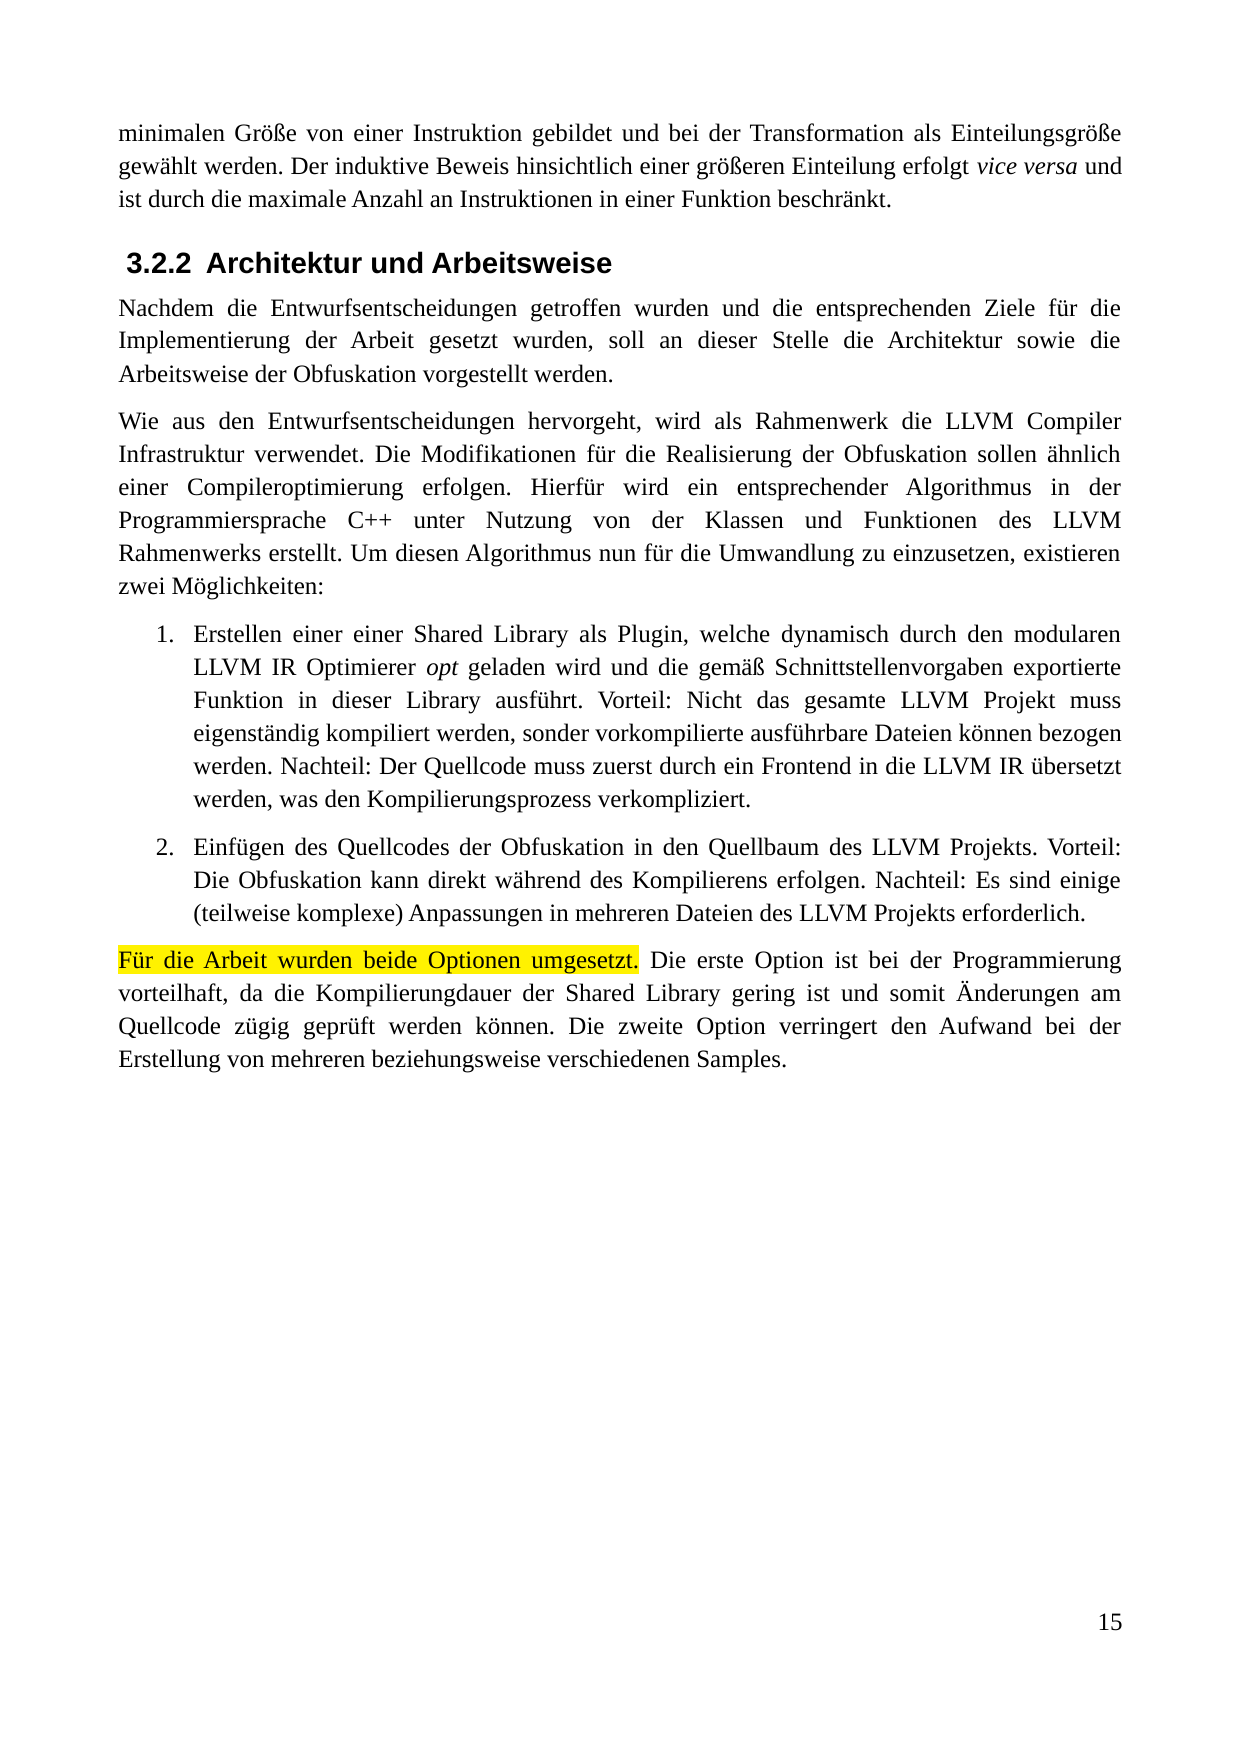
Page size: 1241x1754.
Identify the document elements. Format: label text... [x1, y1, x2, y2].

subtitle Architektur und Arbeitsweise [118, 246, 1122, 280]
list Einfügen des Quellcodes der Obfuskation in den Quellbaum des LLVM Projekts. Vorteil: Die Obfuskation kann direkt während des Kompilierens erfolgen. Nachteil: Es sind einige (teilweise komplexe) Anpassungen in mehreren Dateien des LLVM Projekts erforderlich. [156, 832, 1122, 926]
text minimalen Größe von einer Instruktion gebildet und bei der Transformation als Einteilungsgröße gewählt werden. Der induktive Beweis hinsichtlich einer größeren Einteilung erfolgt vice versa und ist durch die maximale Anzahl an Instruktionen in einer Funktion beschränkt. [118, 118, 1122, 213]
list Erstellen einer einer Shared Library als Plugin, welche dynamisch durch den modularen LLVM IR Optimierer opt geladen wird und die gemäß Schnittstellenvorgaben exportierte Funktion in dieser Library ausführt. Vorteil: Nicht das gesamte LLVM Projekt muss eigenständig kompiliert werden, sonder vorkompilierte ausführbare Dateien können bezogen werden. Nachteil: Der Quellcode muss zuerst durch ein Frontend in die LLVM IR übersetzt werden, was den Kompilierungsprozess verkompliziert. [156, 619, 1122, 813]
text Nachdem die Entwurfsentscheidungen getroffen wurden und die entsprechenden Ziele für die Implementierung der Arbeit gesetzt wurden, soll an dieser Stelle die Architektur sowie die Arbeitsweise der Obfuskation vorgestellt werden. [118, 293, 1122, 387]
text Wie aus den Entwurfsentscheidungen hervorgeht, wird als Rahmenwerk die LLVM Compiler Infrastruktur verwendet. Die Modifikationen für die Realisierung der Obfuskation sollen ähnlich einer Compileroptimierung erfolgen. Hierfür wird ein entsprechender Algorithmus in der Programmiersprache C++ unter Nutzung von der Klassen und Funktionen des LLVM Rahmenwerks erstellt. Um diesen Algorithmus nun für die Umwandlung zu einzusetzen, existieren zwei Möglichkeiten: [118, 406, 1122, 600]
text Für die Arbeit wurden beide Optionen umgesetzt. Die erste Option ist bei der Programmierung vorteilhaft, da die Kompilierungdauer der Shared Library gering ist und somit Änderungen am Quellcode zügig geprüft werden können. Die zweite Option verringert den Aufwand bei der Erstellung von mehreren beziehungsweise verschiedenen Samples. [118, 945, 1122, 1073]
